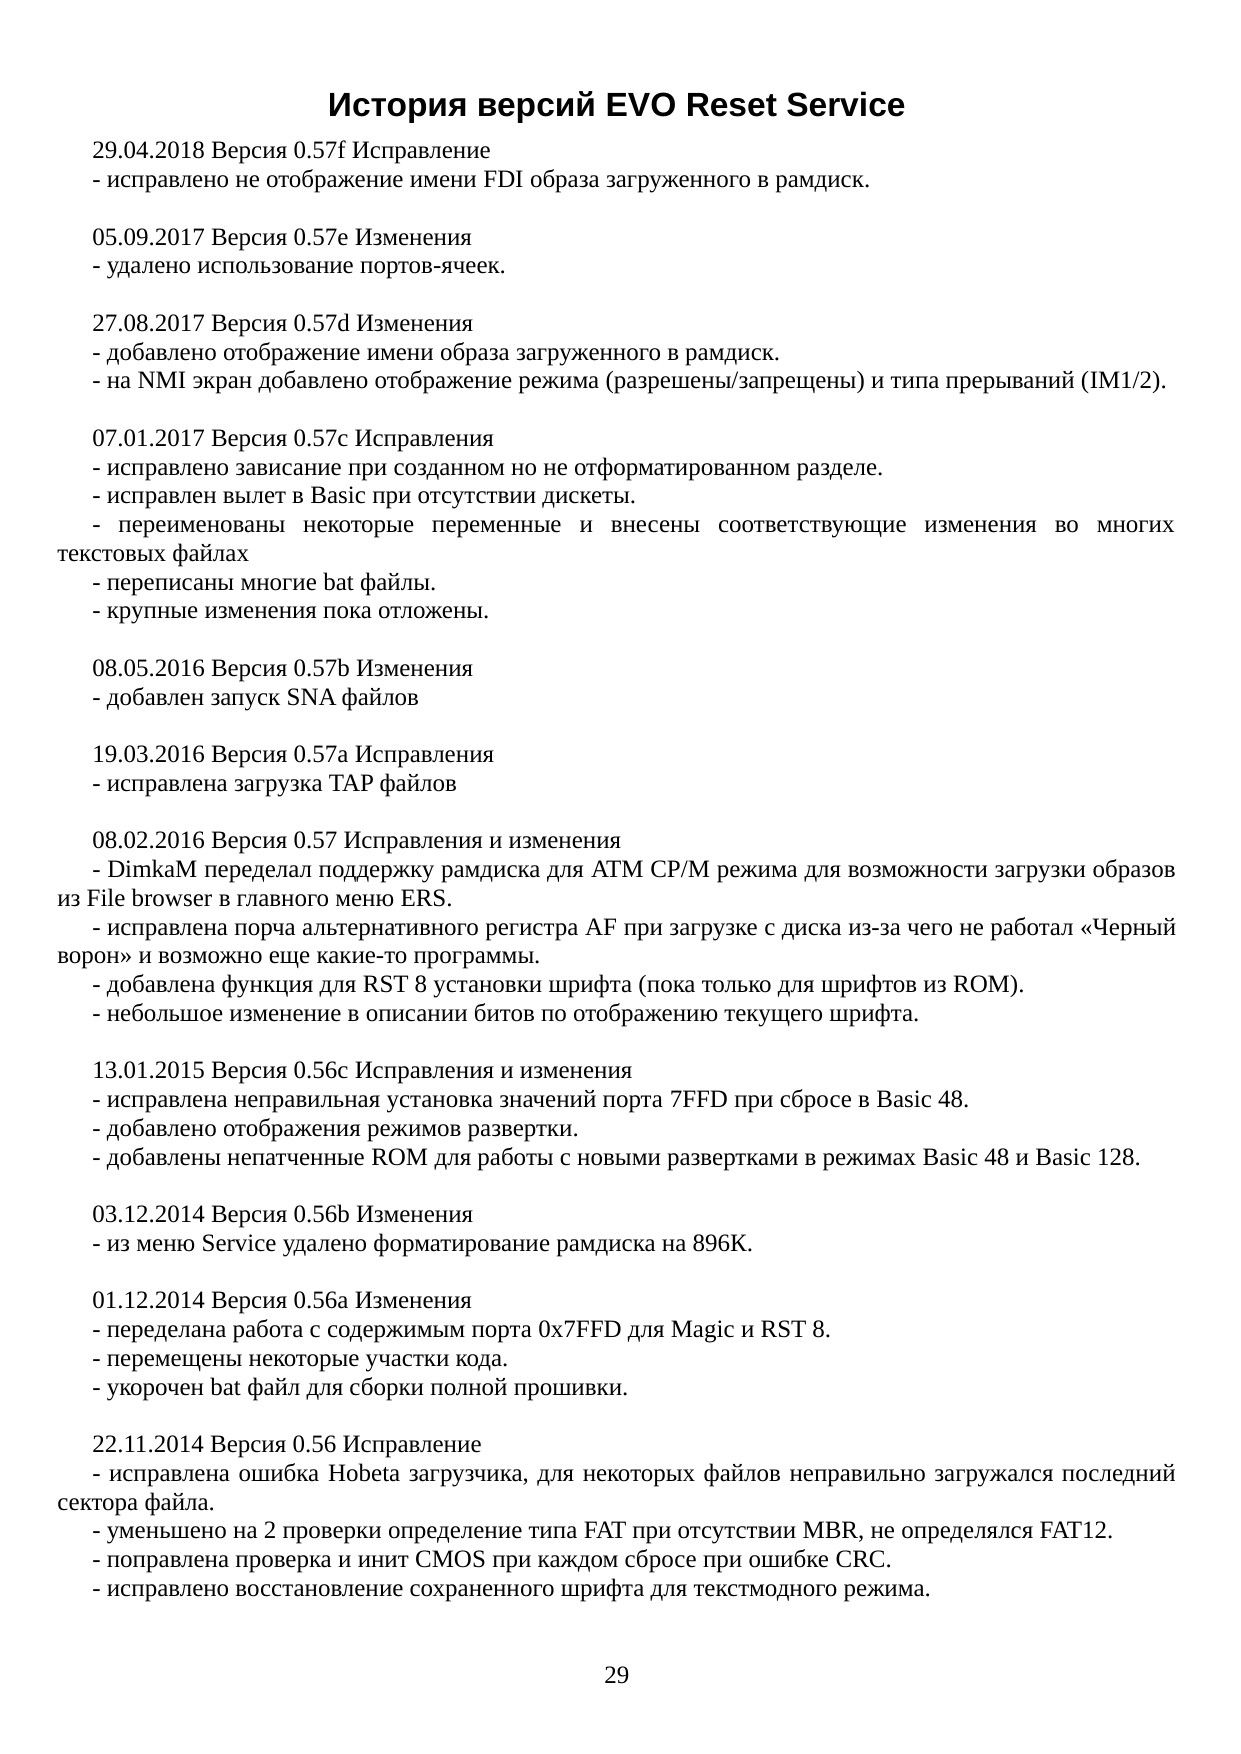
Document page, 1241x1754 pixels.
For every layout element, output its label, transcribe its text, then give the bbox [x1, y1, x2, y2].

text 29.04.2018 Версия 0.57f Исправление [57, 136, 1176, 164]
text 03.12.2014 Версия 0.56b Изменения [57, 1199, 1176, 1228]
subtitle История версий EVO Reset Service [57, 84, 1176, 123]
text 08.02.2016 Версия 0.57 Исправления и изменения [57, 826, 1176, 854]
text - исправлена ошибка Hobeta загрузчика, для некоторых файлов неправильно загружался последний сектора файла. [57, 1458, 1176, 1516]
text - укорочен bat файл для сборки полной прошивки. [57, 1372, 1176, 1401]
text 07.01.2017 Версия 0.57с Исправления [57, 423, 1176, 452]
text - переписаны многие bat файлы. [57, 567, 1176, 596]
text - крупные изменения пока отложены. [57, 596, 1176, 624]
text - исправлено восстановление сохраненного шрифта для текстмодного режима. [57, 1573, 1176, 1602]
text - исправлена неправильная установка значений порта 7FFD при сбросе в Basic 48. [57, 1084, 1176, 1113]
text - добавлены непатченные ROM для работы с новыми развертками в режимах Basic 48 и Basic 128. [57, 1142, 1176, 1171]
text - перемещены некоторые участки кода. [57, 1343, 1176, 1372]
text - DimkaM переделал поддержку рамдиска для ATM CP/M режима для возможности загрузки образов из File browser в главного меню ERS. [57, 854, 1176, 912]
text - переделана работа с содержимым порта 0x7FFD для Magic и RST 8. [57, 1314, 1176, 1343]
text - небольшое изменение в описании битов по отображению текущего шрифта. [57, 998, 1176, 1027]
text - переименованы некоторые переменные и внесены соответствующие изменения во многих текстовых файлах [57, 509, 1176, 567]
text - исправлена порча альтернативного регистра AF при загрузке с диска из-за чего не работал «Черный ворон» и возможно еще какие-то программы. [57, 912, 1176, 969]
text - добавлена функция для RST 8 установки шрифта (пока только для шрифтов из ROM). [57, 969, 1176, 998]
text 19.03.2016 Версия 0.57a Исправления [57, 739, 1176, 768]
text - исправлено зависание при созданном но не отформатированном разделе. [57, 452, 1176, 481]
text - добавлен запуск SNA файлов [57, 682, 1176, 711]
text - исправлено не отображение имени FDI образа загруженного в рамдиск. [57, 164, 1176, 193]
text 08.05.2016 Версия 0.57b Изменения [57, 653, 1176, 682]
text 13.01.2015 Версия 0.56c Исправления и изменения [57, 1056, 1176, 1084]
text 05.09.2017 Версия 0.57e Изменения [57, 222, 1176, 251]
text - исправлен вылет в Basic при отсутствии дискеты. [57, 481, 1176, 509]
text - добавлено отображение имени образа загруженного в рамдиск. [57, 337, 1176, 366]
text - уменьшено на 2 проверки определение типа FAT при отсутствии MBR, не определялся FAT12. [57, 1516, 1176, 1544]
text 27.08.2017 Версия 0.57d Изменения [57, 308, 1176, 337]
text - добавлено отображения режимов развертки. [57, 1113, 1176, 1142]
text - из меню Service удалено форматирование рамдиска на 896К. [57, 1228, 1176, 1257]
text - поправлена проверка и инит CMOS при каждом сбросе при ошибке CRC. [57, 1544, 1176, 1573]
text 01.12.2014 Версия 0.56a Изменения [57, 1286, 1176, 1314]
text 22.11.2014 Версия 0.56 Исправление [57, 1429, 1176, 1458]
text - на NMI экран добавлено отображение режима (разрешены/запрещены) и типа прерываний (IM1/2). [57, 366, 1176, 394]
text - удалено использование портов-ячеек. [57, 251, 1176, 279]
text - исправлена загрузка TAP файлов [57, 768, 1176, 797]
